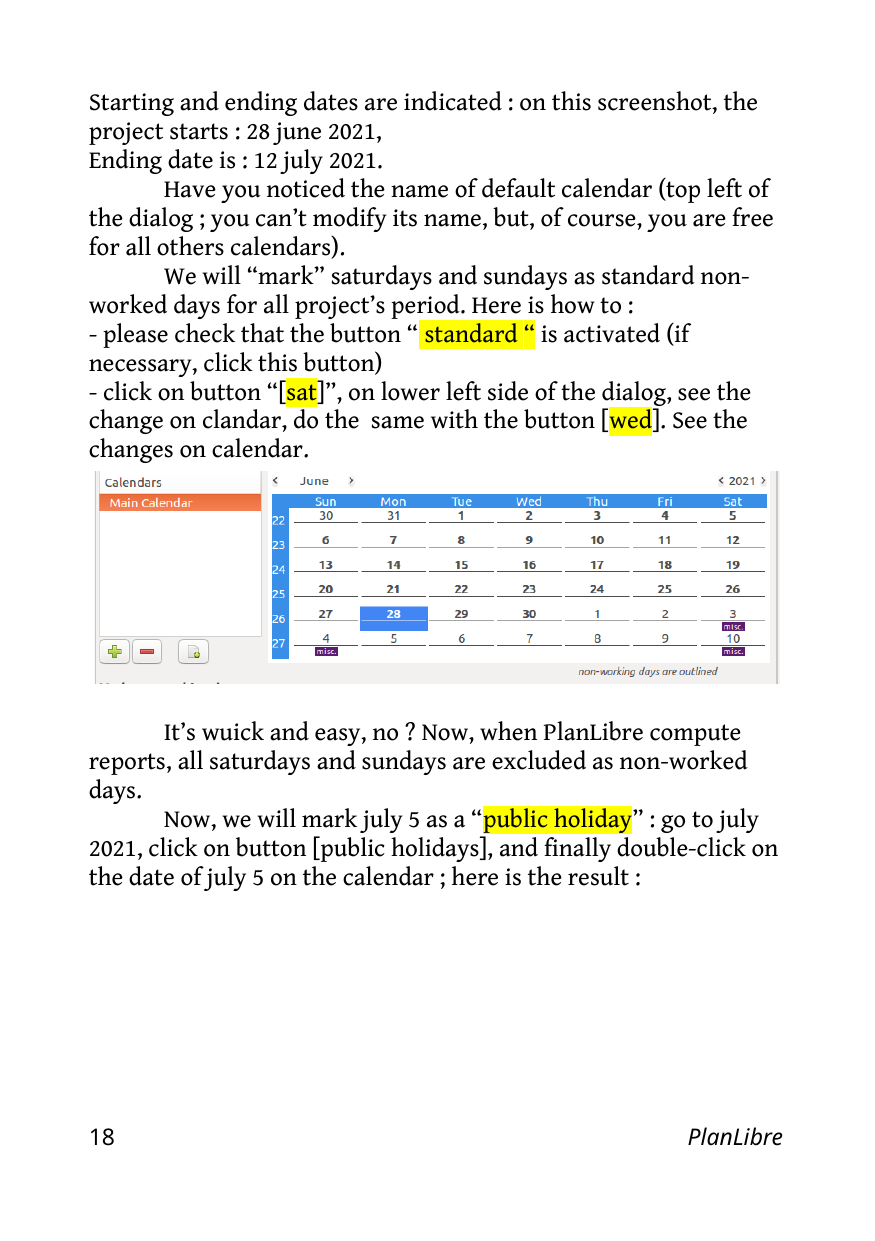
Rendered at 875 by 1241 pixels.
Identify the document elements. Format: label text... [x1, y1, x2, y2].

text Starting and ending dates are indicated : on this screenshot, the project starts : 28 june 2021, [88, 88, 786, 146]
text - click on button “[sat]”, on lower left side of the dialog, see the change on clandar, do the same with the button [wed]. See the changes on calendar. [88, 378, 786, 465]
text Now, we will mark july 5 as a “public holiday” : go to july 2021, click on button [public holidays], and finally double-click on the date of july 5 on the calendar ; here is the result : [88, 806, 786, 892]
text We will “mark” saturdays and sundays as standard non-worked days for all project’s period. Here is how to : [88, 262, 786, 320]
text It’s wuick and easy, no ? Now, when PlanLibre compute reports, all saturdays and sundays are excluded as non-worked days. [88, 719, 786, 806]
text - please check that the button “ standard “ is activated (if necessary, click this button) [88, 320, 786, 378]
text Have you noticed the name of default calendar (top left of the dialog ; you can’t modify its name, but, of course, you are free for all others calendars). [88, 175, 786, 262]
picture [94, 471, 780, 684]
text Ending date is : 12 july 2021. [88, 146, 786, 175]
